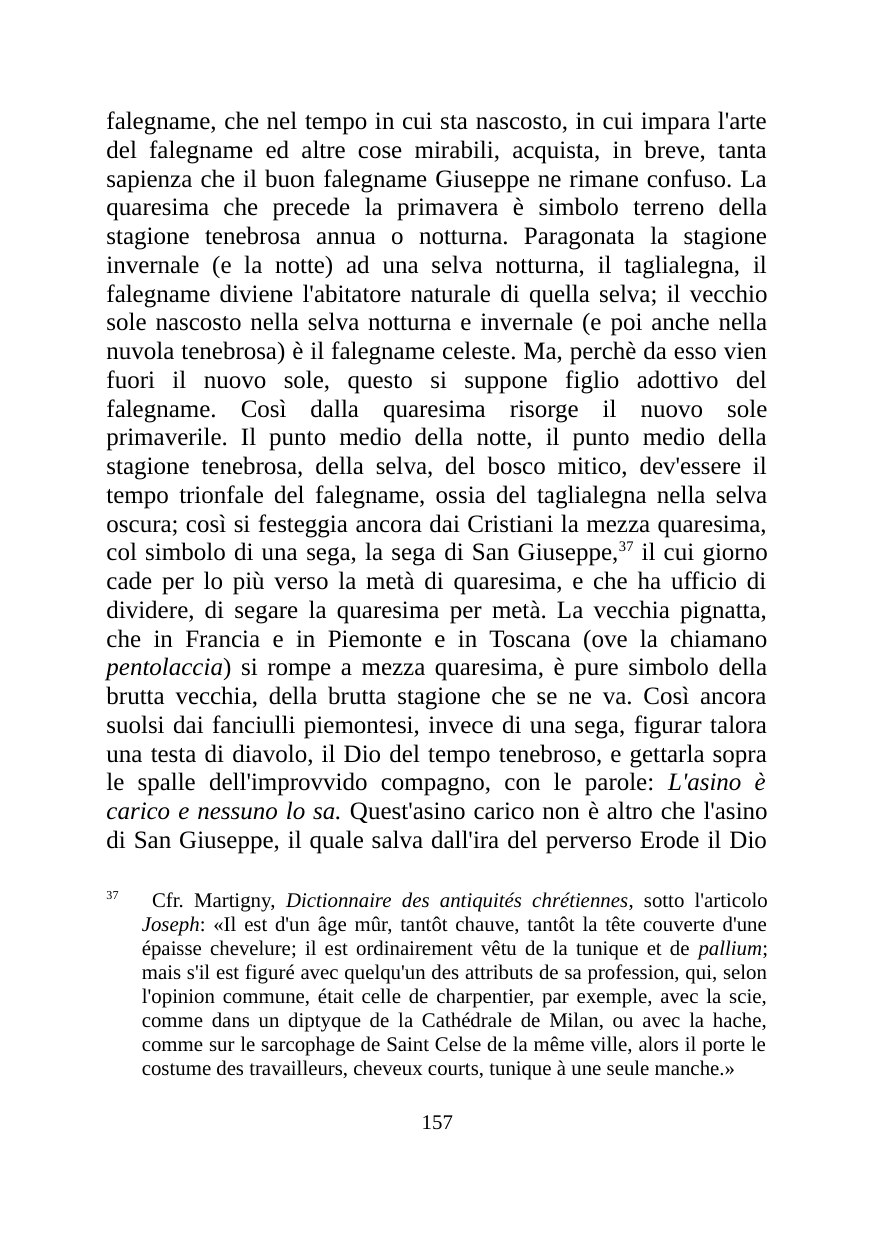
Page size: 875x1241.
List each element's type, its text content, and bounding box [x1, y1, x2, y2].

text falegname, che nel tempo in cui sta nascosto, in cui impara l'arte del falegname ed altre cose mirabili, acquista, in breve, tanta sapienza che il buon falegname Giuseppe ne rimane confuso. La quaresima che precede la primavera è simbolo terreno della stagione tenebrosa annua o notturna. Paragonata la stagione invernale (e la notte) ad una selva notturna, il taglialegna, il falegname diviene l'abitatore naturale di quella selva; il vecchio sole nascosto nella selva notturna e invernale (e poi anche nella nuvola tenebrosa) è il falegname celeste. Ma, perchè da esso vien fuori il nuovo sole, questo si suppone figlio adottivo del falegname. Così dalla quaresima risorge il nuovo sole primaverile. Il punto medio della notte, il punto medio della stagione tenebrosa, della selva, del bosco mitico, dev'essere il tempo trionfale del falegname, ossia del taglialegna nella selva oscura; così si festeggia ancora dai Cristiani la mezza quaresima, col simbolo di una sega, la sega di San Giuseppe, il cui giorno cade per lo più verso la metà di quaresima, e che ha ufficio di dividere, di segare la quaresima per metà. La vecchia pignatta, che in Francia e in Piemonte e in Toscana (ove la chiamano pentolaccia) si rompe a mezza quaresima, è pure simbolo della brutta vecchia, della brutta stagione che se ne va. Così ancora suolsi dai fanciulli piemontesi, invece di una sega, figurar talora una testa di diavolo, il Dio del tempo tenebroso, e gettarla sopra le spalle dell'improvvido compagno, con le parole: L'asino è carico e nessuno lo sa. Quest'asino carico non è altro che l'asino di San Giuseppe, il quale salva dall'ira del perverso Erode il Dio [106, 106, 768, 854]
text Cfr. Martigny, Dictionnaire des antiquités chrétiennes, sotto l'articolo Joseph: «Il est d'un âge mûr, tantôt chauve, tantôt la tête couverte d'une épaisse chevelure; il est ordinairement vêtu de la tunique et de pallium; mais s'il est figuré avec quelqu'un des attributs de sa profession, qui, selon l'opinion commune, était celle de charpentier, par exemple, avec la scie, comme dans un diptyque de la Cathédrale de Milan, ou avec la hache, comme sur le sarcophage de Saint Celse de la même ville, alors il porte le costume des travailleurs, cheveux courts, tunique à une seule manche.» [106, 888, 768, 1080]
